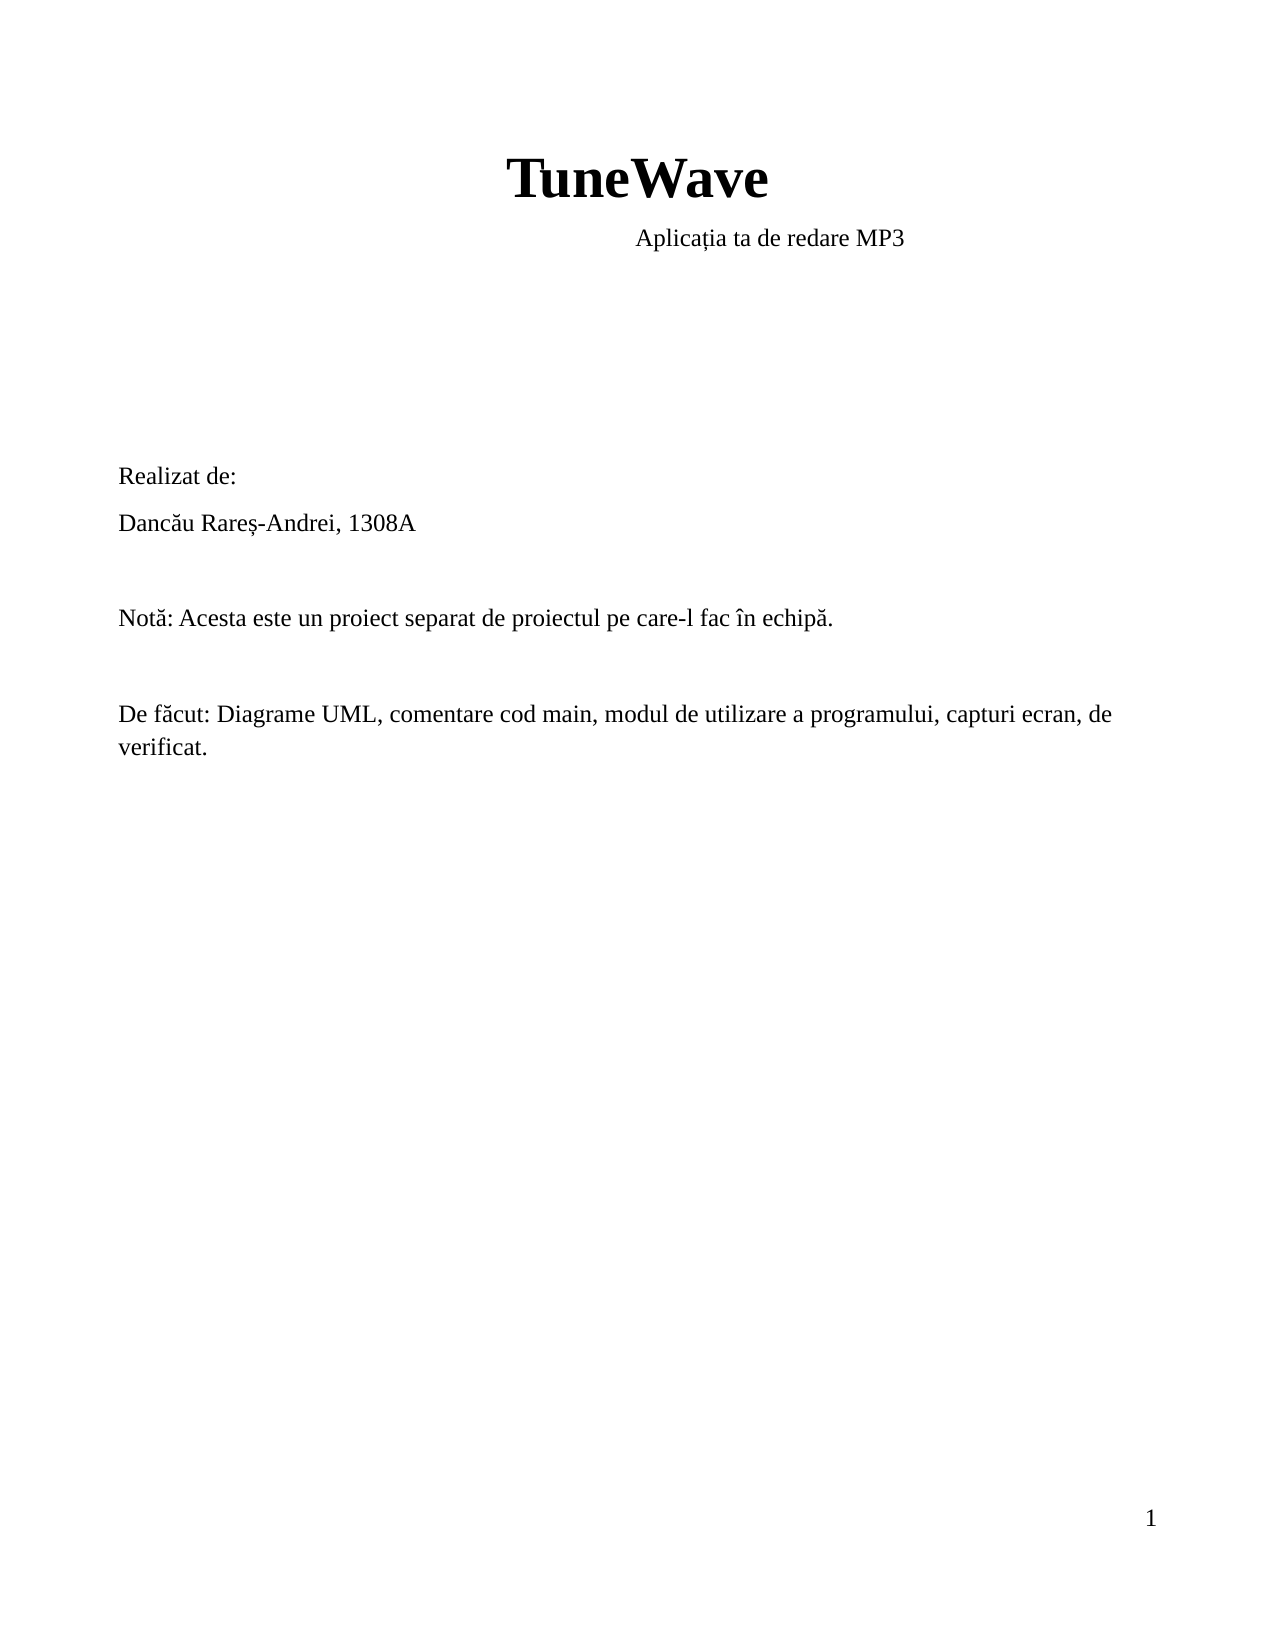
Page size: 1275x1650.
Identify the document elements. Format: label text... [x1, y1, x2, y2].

text Aplicația ta de redare MP3 [118, 223, 1157, 251]
text Realizat de: [118, 461, 1157, 489]
title TuneWave [118, 143, 1157, 210]
text Dancău Rareș-Andrei, 1308A [118, 508, 1157, 537]
text De făcut: Diagrame UML, comentare cod main, modul de utilizare a programului, capturi ecran, de verificat. [118, 699, 1157, 761]
text Notă: Acesta este un proiect separat de proiectul pe care-l fac în echipă. [118, 603, 1157, 632]
